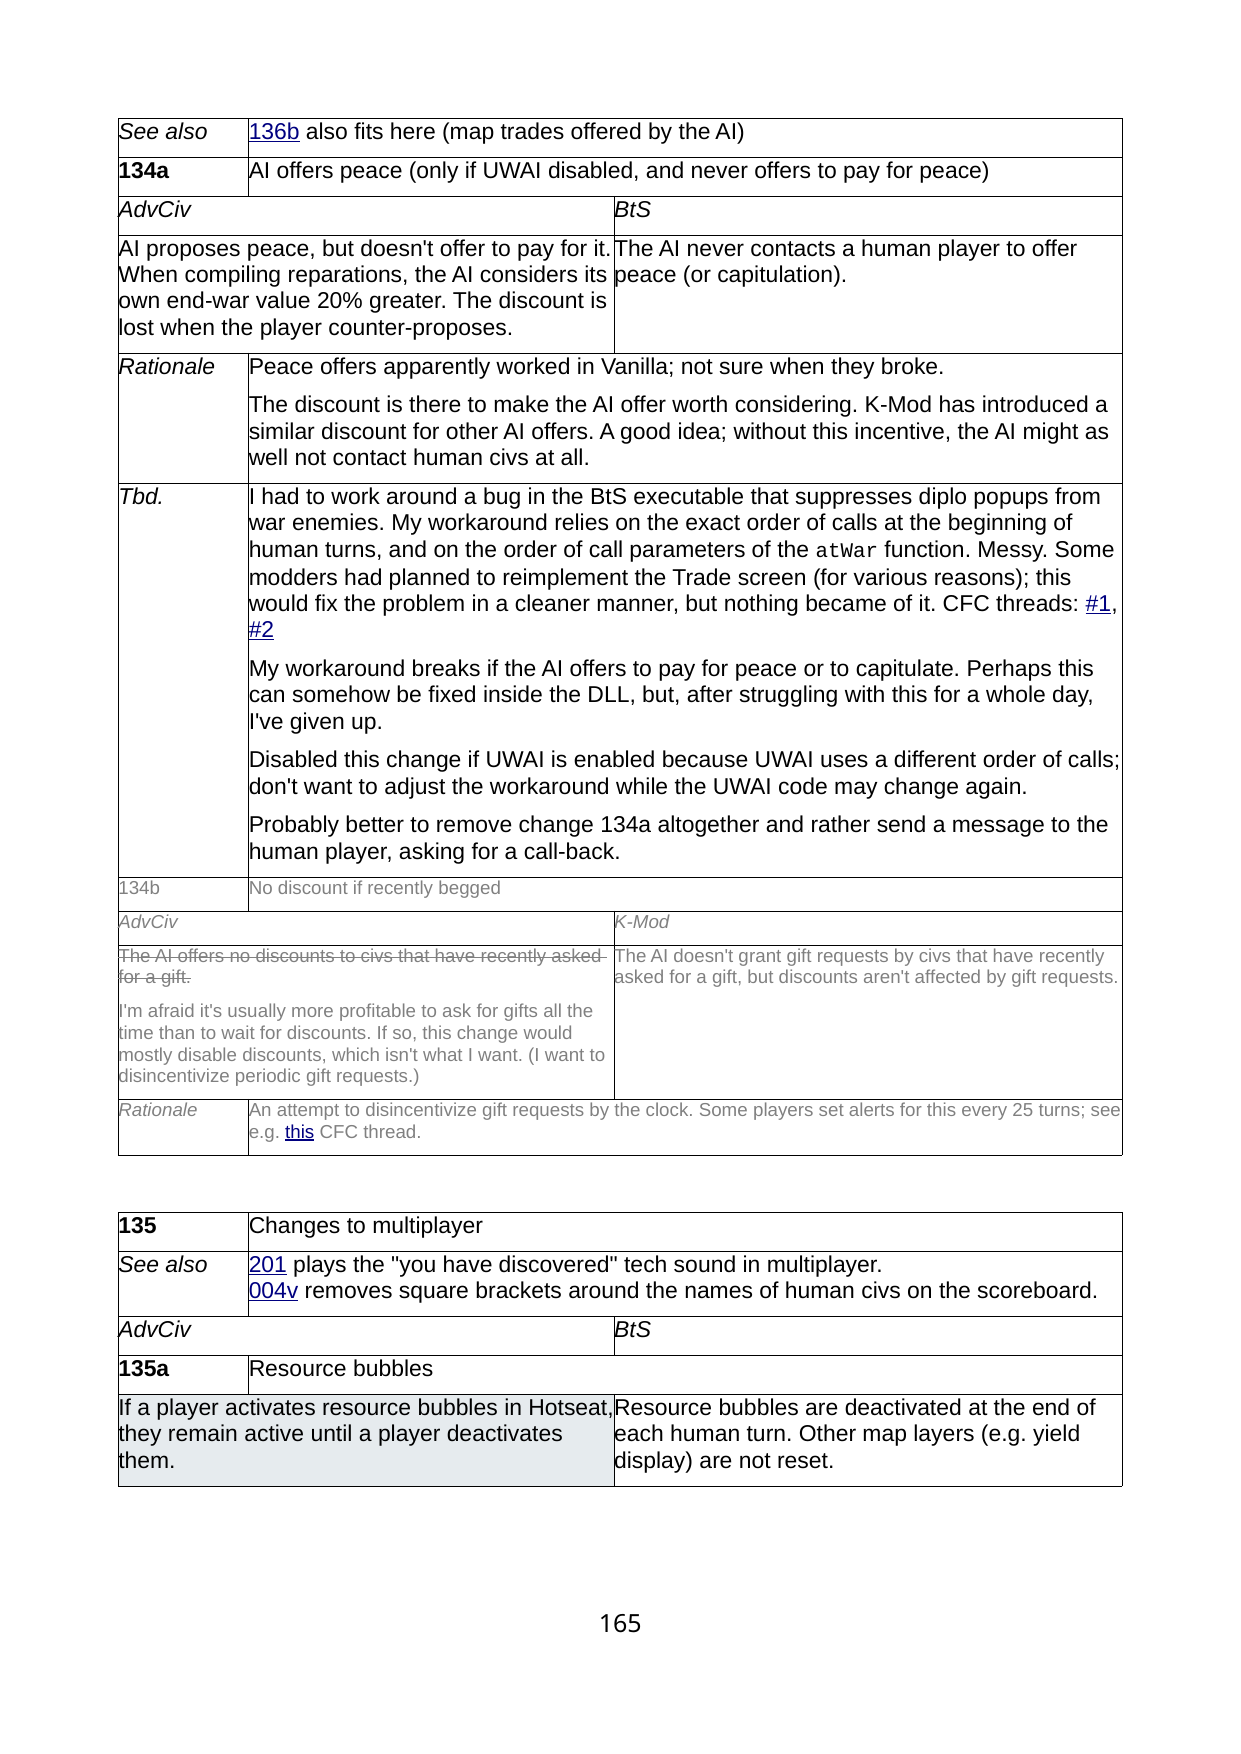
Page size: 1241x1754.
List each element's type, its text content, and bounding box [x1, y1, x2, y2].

table_header 135 [119, 1213, 248, 1251]
table_cell BtS [615, 1317, 1122, 1355]
table_cell BtS [615, 197, 1122, 235]
table_cell AdvCiv [119, 912, 614, 945]
table_cell 136b also fits here (map trades offered by the AI) [249, 119, 1122, 157]
table_header Changes to multiplayer [249, 1213, 1122, 1251]
table_cell If a player activates resource bubbles in Hotseat, they remain active until a player deactivates them. [119, 1395, 614, 1486]
table_cell Rationale [119, 1100, 248, 1154]
table_cell The AI never contacts a human player to offer peace (or capitulation). [615, 236, 1122, 353]
table_cell Tbd. [119, 484, 248, 877]
table_cell 134a [119, 158, 248, 196]
table_cell AdvCiv [119, 1317, 614, 1355]
table_cell 135a [119, 1356, 248, 1394]
table_cell AdvCiv [119, 197, 614, 235]
table_cell Peace offers apparently worked in Vanilla; not sure when they broke. The discount is there to make the AI offer worth considering. K-Mod has introduced a similar discount for other AI offers. A good idea; without this incentive, the AI might as well not contact human civs at all. [249, 354, 1122, 483]
table_cell Resource bubbles [249, 1356, 1122, 1394]
table_cell AI proposes peace, but doesn't offer to pay for it. When compiling reparations, the AI considers its own end-war value 20% greater. The discount is lost when the player counter-proposes. [119, 236, 614, 353]
table_cell 134b [119, 878, 248, 911]
table_cell An attempt to disincentivize gift requests by the clock. Some players set alerts for this every 25 turns; see e.g. this CFC thread. [249, 1100, 1122, 1154]
table_cell I had to work around a bug in the BtS executable that suppresses diplo popups from war enemies. My workaround relies on the exact order of calls at the beginning of human turns, and on the order of call parameters of the atWar function. Messy. Some modders had planned to reimplement the Trade screen (for various reasons); this would fix the problem in a cleaner manner, but nothing became of it. CFC threads: #1, #2 My workaround breaks if the AI offers to pay for peace or to capitulate. Perhaps this can somehow be fixed inside the DLL, but, after struggling with this for a whole day, I've given up. Disabled this change if UWAI is enabled because UWAI uses a different order of calls; don't want to adjust the workaround while the UWAI code may change again. Probably better to remove change 134a altogether and rather send a message to the human player, asking for a call-back. [249, 484, 1122, 877]
table_cell Rationale [119, 354, 248, 483]
table_cell AI offers peace (only if UWAI disabled, and never offers to pay for peace) [249, 158, 1122, 196]
table_cell K-Mod [615, 912, 1122, 945]
table_cell The AI offers no discounts to civs that have recently asked for a gift. I'm afraid it's usually more profitable to ask for gifts all the time than to wait for discounts. If so, this change would mostly disable discounts, which isn't what I want. (I want to disincentivize periodic gift requests.) [119, 946, 614, 1099]
table_cell See also [119, 1252, 248, 1316]
table_cell The AI doesn't grant gift requests by civs that have recently asked for a gift, but discounts aren't affected by gift requests. [615, 946, 1122, 1099]
table_cell No discount if recently begged [249, 878, 1122, 911]
table_cell See also [119, 119, 248, 157]
table_cell 201 plays the "you have discovered" tech sound in multiplayer. 004v removes square brackets around the names of human civs on the scoreboard. [249, 1252, 1122, 1316]
table_cell Resource bubbles are deactivated at the end of each human turn. Other map layers (e.g. yield display) are not reset. [615, 1395, 1122, 1486]
